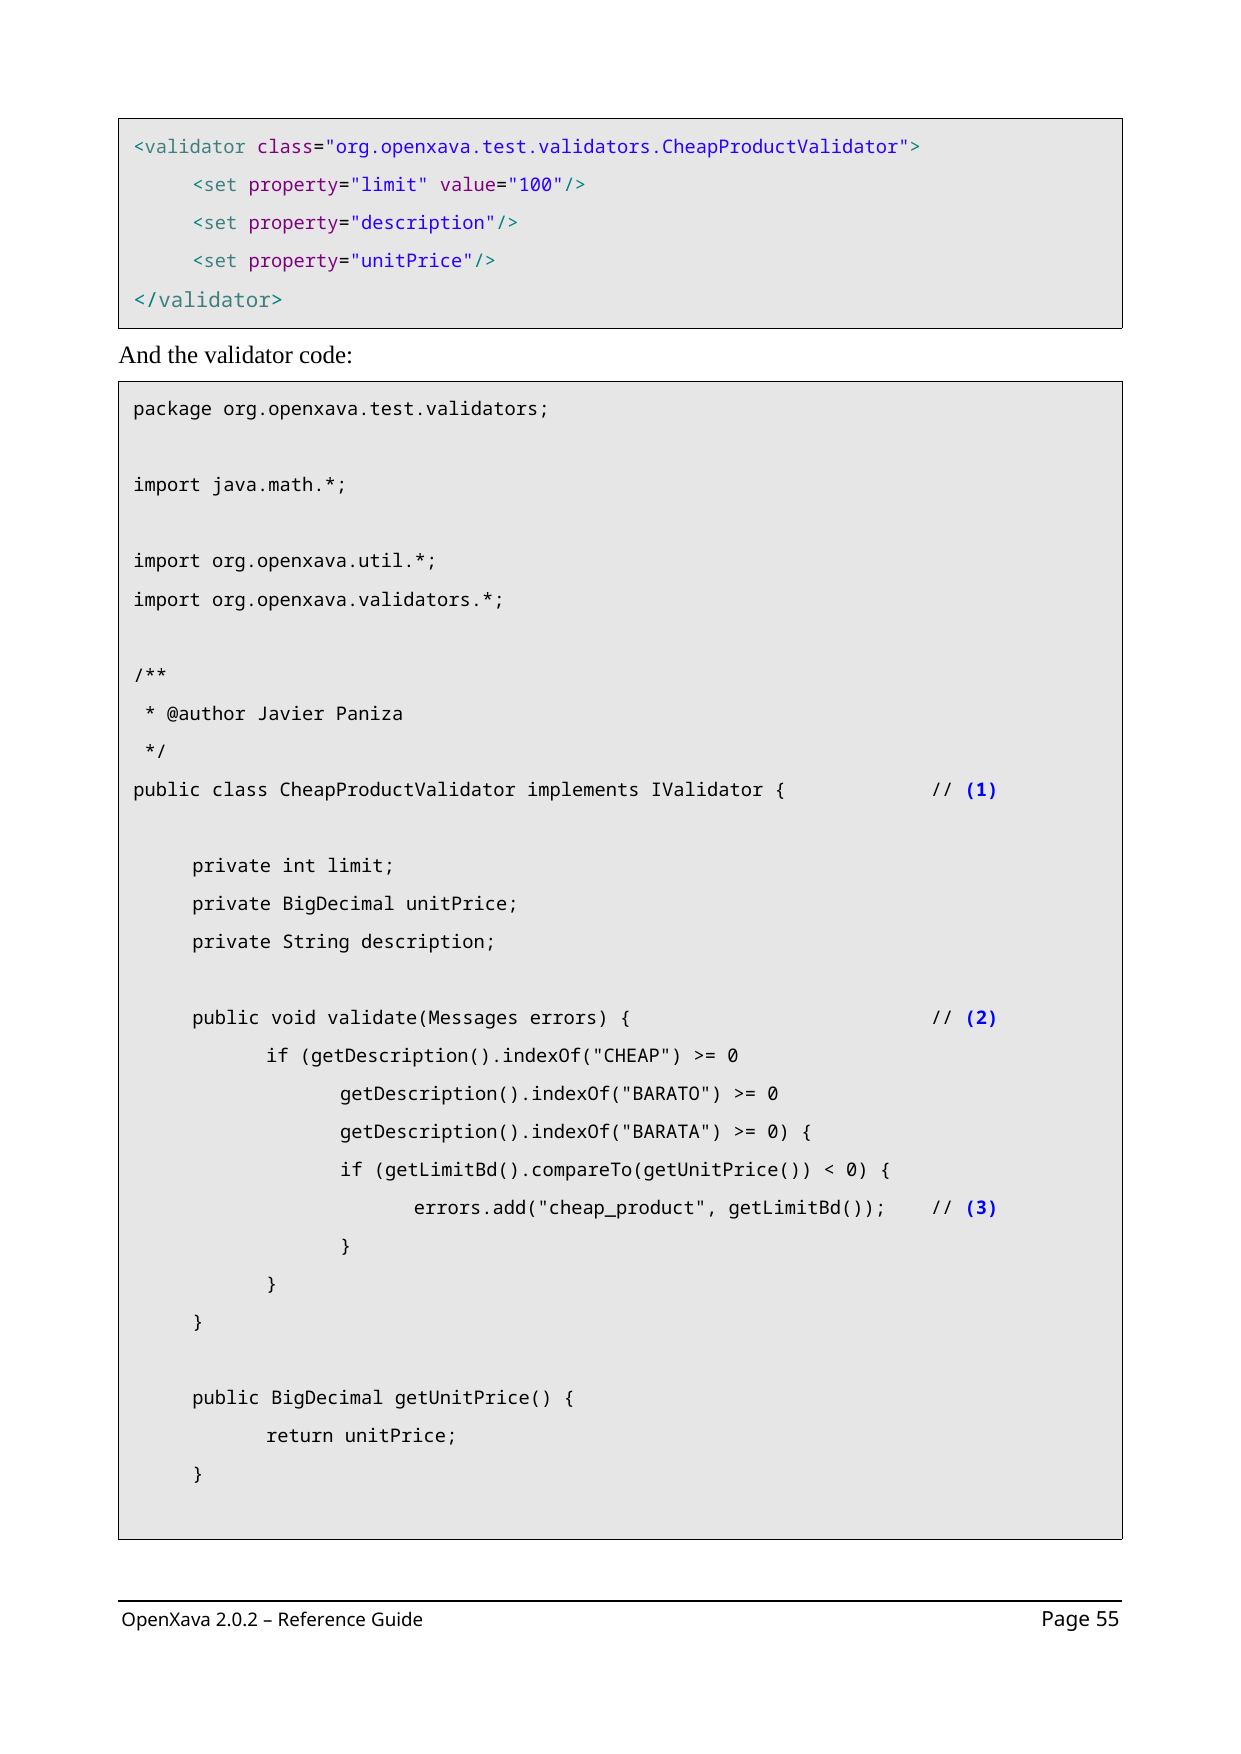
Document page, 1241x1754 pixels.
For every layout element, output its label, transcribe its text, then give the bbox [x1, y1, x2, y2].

text /** [119, 647, 1122, 685]
text errors.add("cheap_product", getLimitBd()); // (3) [119, 1179, 1122, 1217]
text import org.openxava.validators.*; [119, 571, 1122, 609]
text * @author Javier Paniza [119, 685, 1122, 723]
text getDescription().indexOf("BARATO") >= 0 [119, 1065, 1122, 1103]
text import org.openxava.util.*; [119, 533, 1122, 571]
text <validator class="org.openxava.test.validators.CheapProductValidator"> [119, 119, 1122, 156]
text public void validate(Messages errors) { // (2) [119, 989, 1122, 1027]
text } [119, 1255, 1122, 1293]
text public class CheapProductValidator implements IValidator { // (1) [119, 761, 1122, 799]
text if (getDescription().indexOf("CHEAP") >= 0 [119, 1027, 1122, 1065]
text } [119, 1446, 1122, 1483]
text } [119, 1293, 1122, 1331]
text */ [119, 723, 1122, 761]
text private int limit; [119, 837, 1122, 875]
text <set property="limit" value="100"/> [119, 156, 1122, 194]
text private BigDecimal unitPrice; [119, 875, 1122, 913]
text And the validator code: [118, 341, 1122, 368]
text <set property="description"/> [119, 194, 1122, 232]
text } [119, 1217, 1122, 1255]
text <set property="unitPrice"/> [119, 232, 1122, 270]
text public BigDecimal getUnitPrice() { [119, 1369, 1122, 1407]
text private String description; [119, 913, 1122, 951]
text import java.math.*; [119, 457, 1122, 495]
text return unitPrice; [119, 1407, 1122, 1446]
text package org.openxava.test.validators; [119, 382, 1122, 419]
text </validator> [119, 270, 1122, 328]
text getDescription().indexOf("BARATA") >= 0) { [119, 1103, 1122, 1141]
text if (getLimitBd().compareTo(getUnitPrice()) < 0) { [119, 1141, 1122, 1179]
